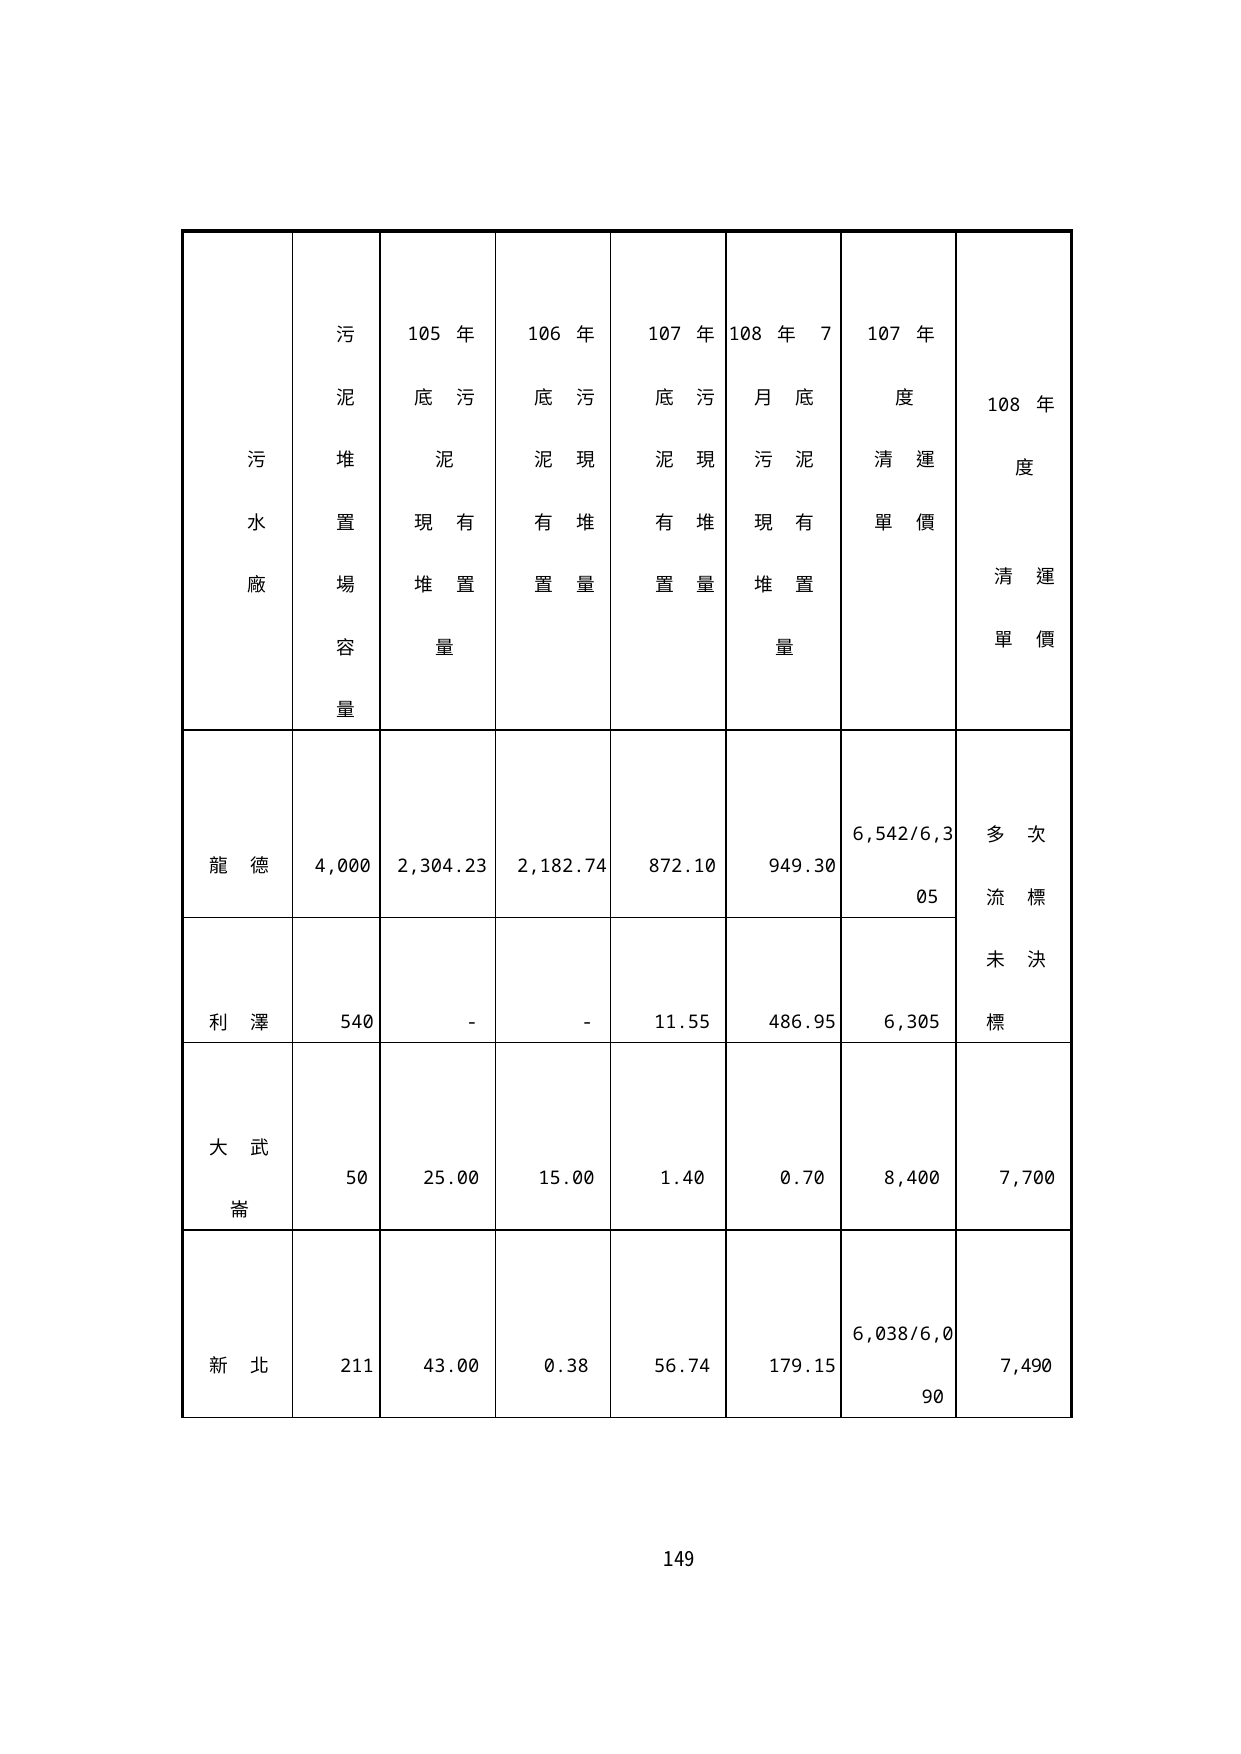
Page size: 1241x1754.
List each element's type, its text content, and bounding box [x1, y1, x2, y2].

table_cell 4,000 [293, 731, 379, 917]
table_header 107年度 清運單價 [842, 233, 955, 729]
table_cell 8,400 [842, 1043, 955, 1229]
table_cell 179.15 [727, 1231, 840, 1417]
table_cell 大武崙 [184, 1043, 292, 1229]
table_cell 486.95 [727, 918, 840, 1042]
table_cell 7,490 [957, 1231, 1070, 1417]
table_cell 6,038/6,090 [842, 1231, 955, 1417]
table_cell 949.30 [727, 731, 840, 917]
table_cell 211 [293, 1231, 379, 1417]
table_cell 1.40 [611, 1043, 725, 1229]
table_header 108年度 清運單價 [957, 233, 1070, 729]
table_cell 0.38 [496, 1231, 610, 1417]
table_header 污泥堆置場容量 [293, 233, 379, 729]
table_cell 540 [293, 918, 379, 1042]
table_cell 56.74 [611, 1231, 725, 1417]
table_cell 利澤 [184, 918, 292, 1042]
table_cell 43.00 [381, 1231, 495, 1417]
table_header 107年底污泥現有堆置量 [611, 233, 725, 729]
table_cell 0.70 [727, 1043, 840, 1229]
table_cell - [496, 918, 610, 1042]
table_cell 872.10 [611, 731, 725, 917]
table_header 105年底污泥 現有堆置量 [381, 233, 495, 729]
table_header 106年底污泥現有堆置量 [496, 233, 610, 729]
table_cell 11.55 [611, 918, 725, 1042]
table_cell 15.00 [496, 1043, 610, 1229]
table_cell 7,700 [957, 1043, 1070, 1229]
table_cell 龍德 [184, 731, 292, 917]
table_cell - [381, 918, 495, 1042]
table_cell 50 [293, 1043, 379, 1229]
table_cell 新北 [184, 1231, 292, 1417]
table_cell 2,304.23 [381, 731, 495, 917]
table_cell 6,542/6,305 [842, 731, 955, 917]
table_header 污水廠 [184, 233, 292, 729]
table_cell 多次流標未決標 [957, 731, 1070, 1042]
table_cell 6,305 [842, 918, 955, 1042]
table_cell 2,182.74 [496, 731, 610, 917]
table_header 108年7月底污泥現有堆置量 [727, 233, 840, 729]
table_cell 25.00 [381, 1043, 495, 1229]
